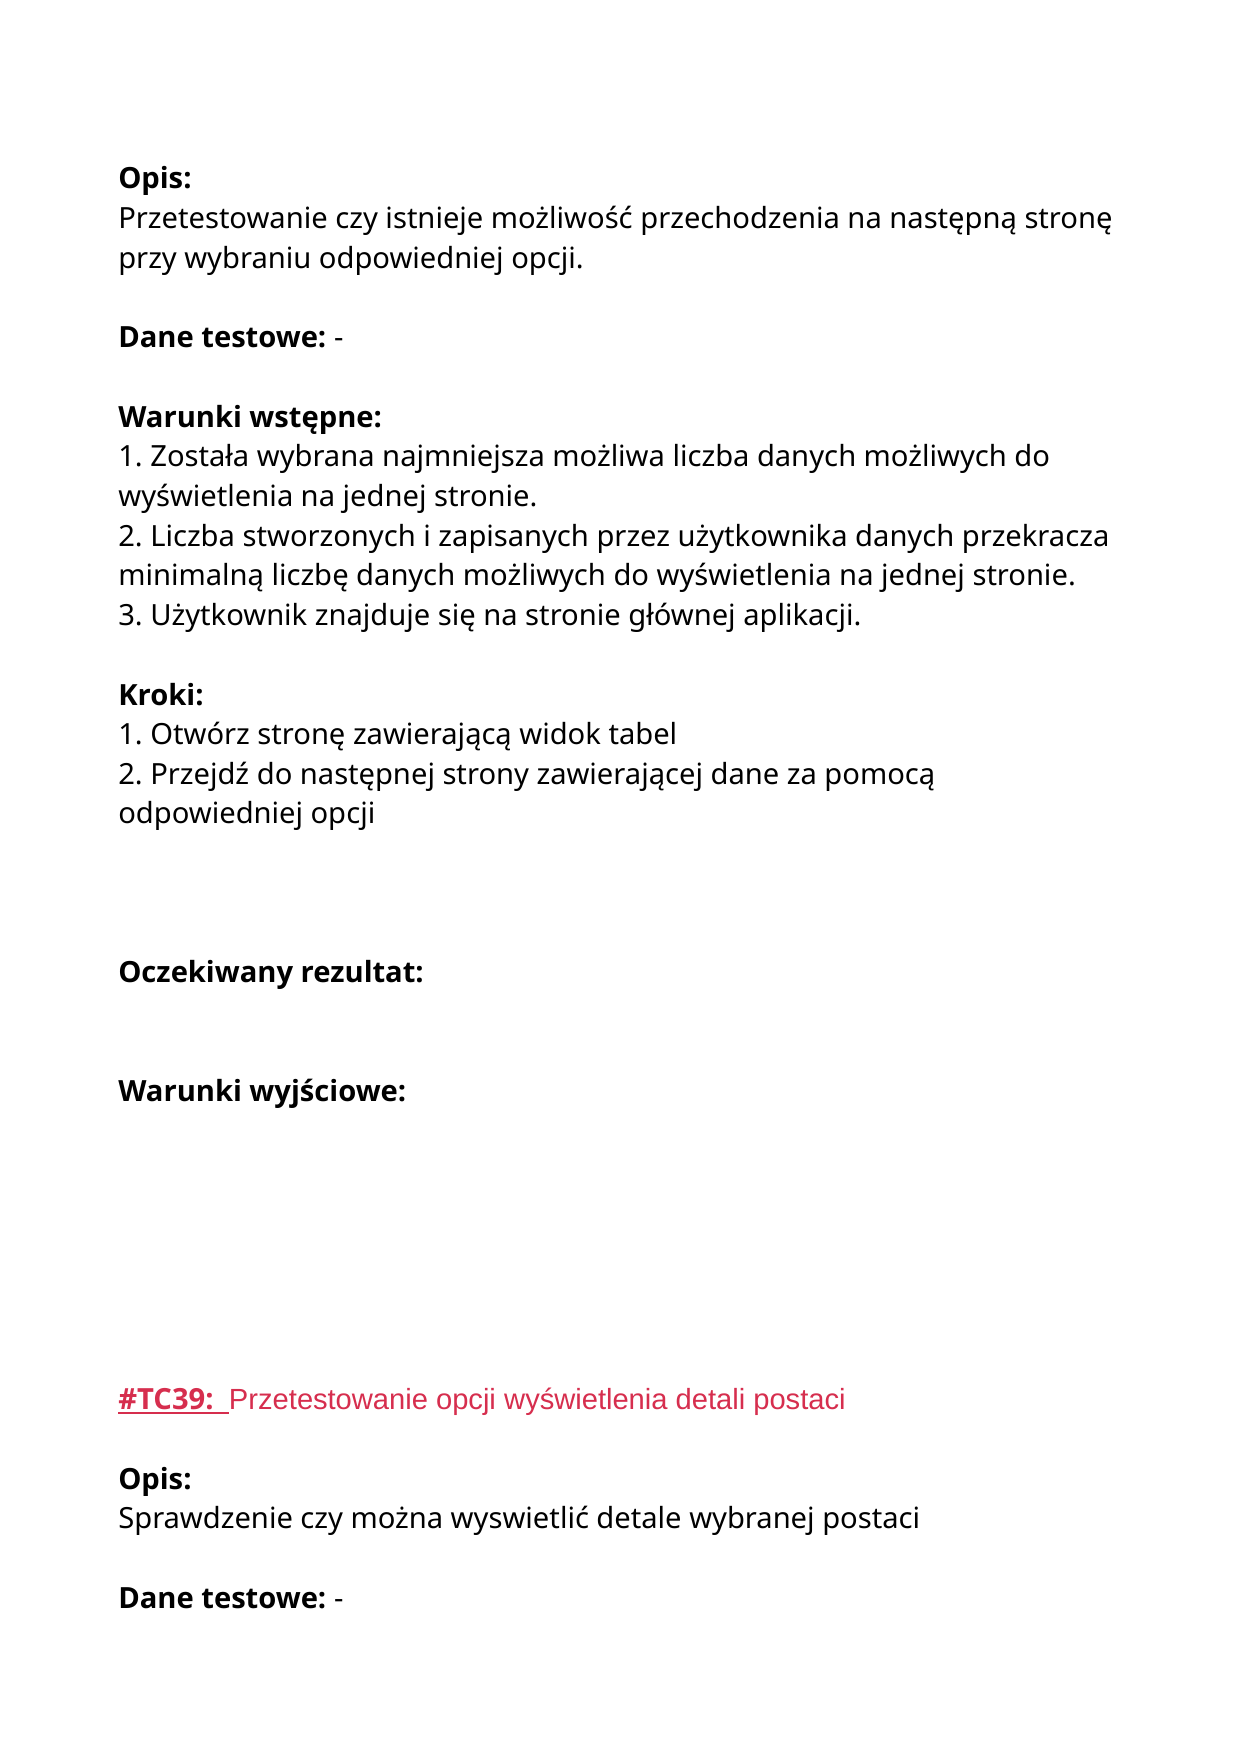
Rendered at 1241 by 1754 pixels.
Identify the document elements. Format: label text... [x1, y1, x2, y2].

text Kroki: [118, 674, 1122, 713]
text Warunki wyjściowe: [118, 1071, 1122, 1110]
text 2. Liczba stworzonych i zapisanych przez użytkownika danych przekracza minimalną liczbę danych możliwych do wyświetlenia na jednej stronie. [118, 515, 1122, 594]
text Opis: [118, 158, 1122, 197]
text Opis: [118, 1458, 1122, 1498]
text Dane testowe: - [118, 317, 1122, 356]
text Warunki wstępne: [118, 396, 1122, 436]
text #TC39: Przetestowanie opcji wyświetlenia detali postaci [118, 1379, 1122, 1418]
text 2. Przejdź do następnej strony zawierającej dane za pomocą odpowiedniej opcji [118, 753, 1122, 832]
text Przetestowanie czy istnieje możliwość przechodzenia na następną stronę przy wybraniu odpowiedniej opcji. [118, 197, 1122, 277]
text Dane testowe: - [118, 1577, 1122, 1617]
text Oczekiwany rezultat: [118, 952, 1122, 991]
text 1. Została wybrana najmniejsza możliwa liczba danych możliwych do wyświetlenia na jednej stronie. [118, 436, 1122, 515]
text 3. Użytkownik znajduje się na stronie głównej aplikacji. [118, 594, 1122, 634]
text Sprawdzenie czy można wyswietlić detale wybranej postaci [118, 1498, 1122, 1537]
text 1. Otwórz stronę zawierającą widok tabel [118, 713, 1122, 753]
